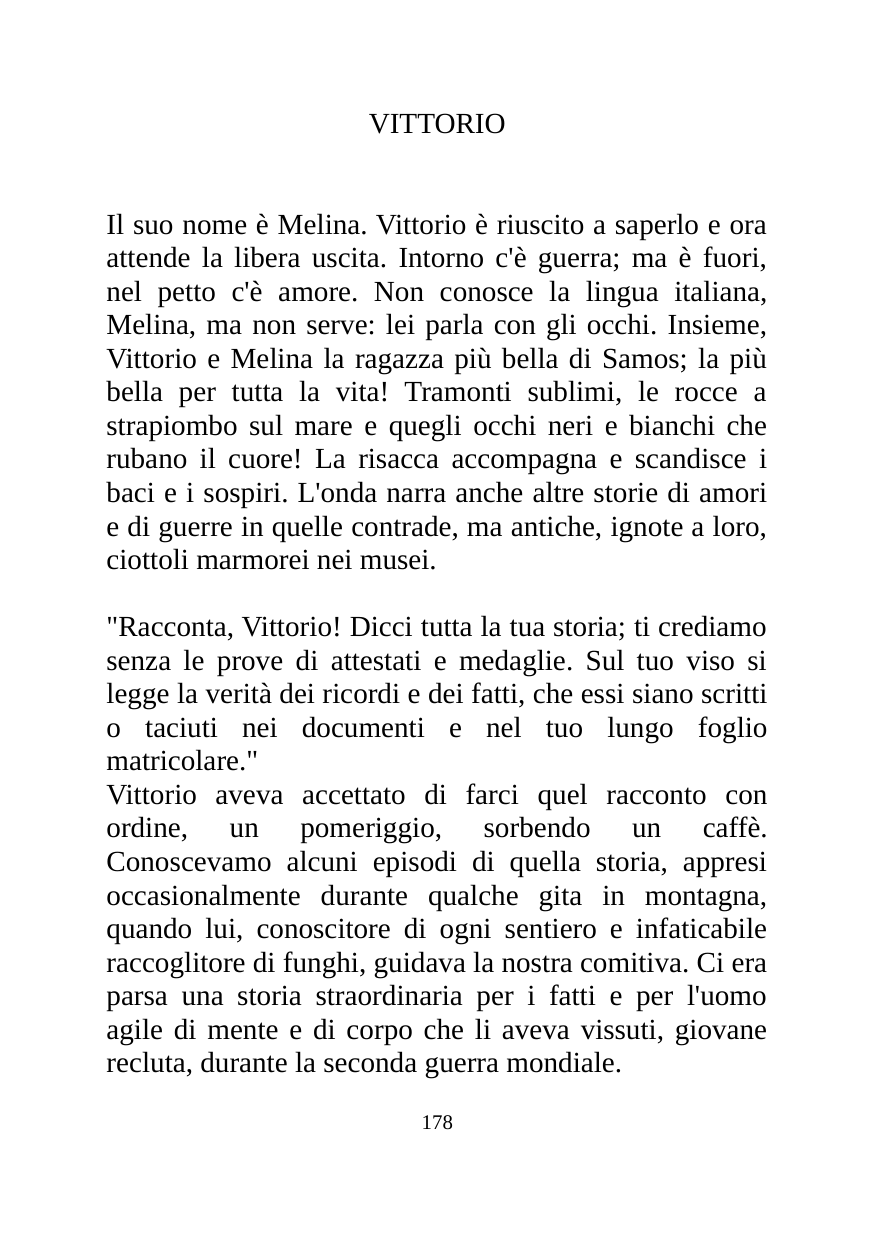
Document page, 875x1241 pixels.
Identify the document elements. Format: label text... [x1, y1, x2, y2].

text "Racconta, Vittorio! Dicci tutta la tua storia; ti crediamo senza le prove di attestati e medaglie. Sul tuo viso si legge la verità dei ricordi e dei fatti, che essi siano scritti o taciuti nei documenti e nel tuo lungo foglio matricolare." [106, 609, 768, 777]
text Il suo nome è Melina. Vittorio è riuscito a saperlo e ora attende la libera uscita. Intorno c'è guerra; ma è fuori, nel petto c'è amore. Non conosce la lingua italiana, Melina, ma non serve: lei parla con gli occhi. Insieme, Vittorio e Melina la ragazza più bella di Samos; la più bella per tutta la vita! Tramonti sublimi, le rocce a strapiombo sul mare e quegli occhi neri e bianchi che rubano il cuore! La risacca accompagna e scandisce i baci e i sospiri. L'onda narra anche altre storie di amori e di guerre in quelle contrade, ma antiche, ignote a loro, ciottoli marmorei nei musei. [106, 207, 768, 576]
text Vittorio aveva accettato di farci quel racconto con ordine, un pomeriggio, sorbendo un caffè. Conoscevamo alcuni episodi di quella storia, appresi occasionalmente durante qualche gita in montagna, quando lui, conoscitore di ogni sentiero e infaticabile raccoglitore di funghi, guidava la nostra comitiva. Ci era parsa una storia straordinaria per i fatti e per l'uomo agile di mente e di corpo che li aveva vissuti, giovane recluta, durante la seconda guerra mondiale. [106, 777, 768, 1079]
text VITTORIO [106, 106, 768, 140]
